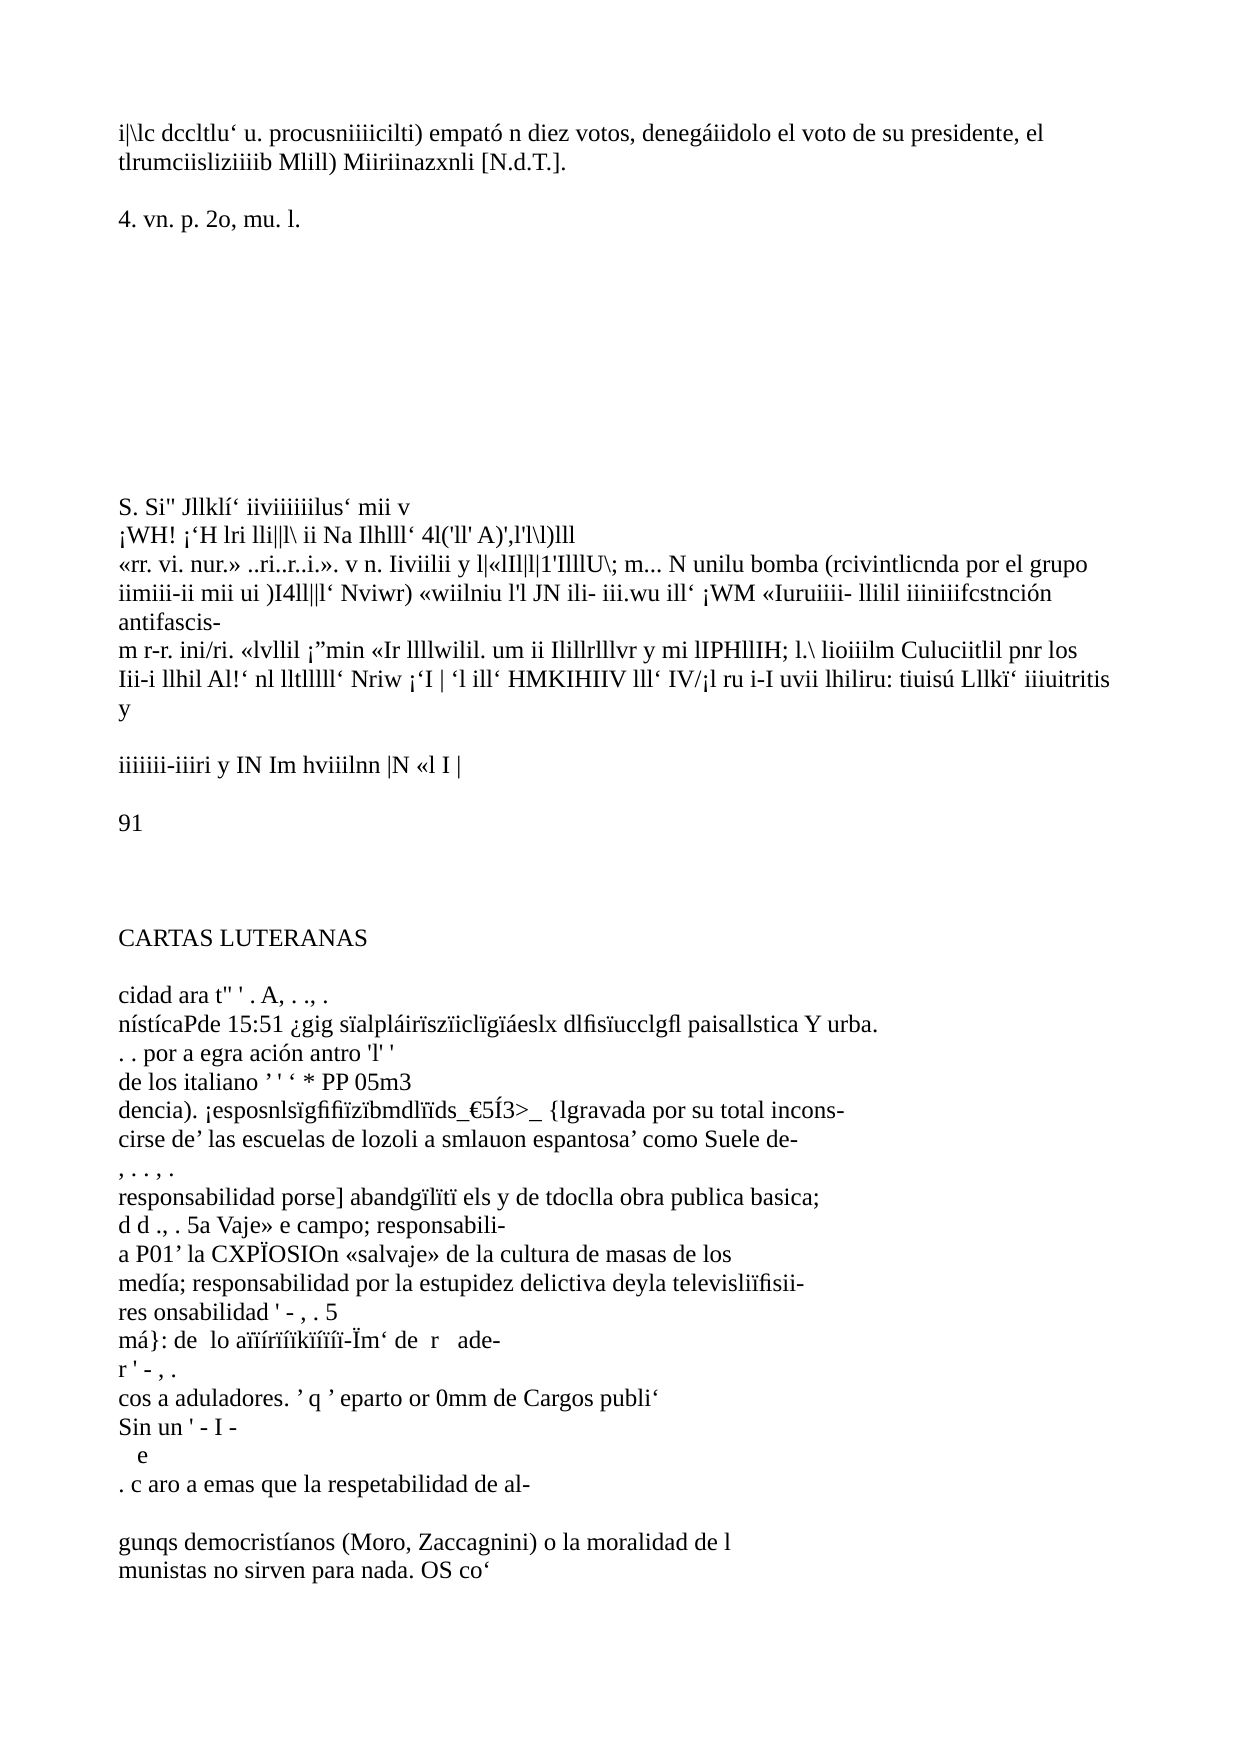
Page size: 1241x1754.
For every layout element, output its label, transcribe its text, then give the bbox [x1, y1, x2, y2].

text tlrumciisliziiiib Mlill) Miiriinazxnli [N.d.T.]. [118, 147, 1122, 176]
text i|\lc dccltlu‘ u. procusniiiicilti) empató n diez votos, denegáiidolo el voto de su presidente, el [118, 118, 1122, 147]
text responsabilidad porse] abandgïlïtï els y de tdoclla obra publica basica; [118, 1182, 1122, 1211]
text dencia). ¡esposnlsïgﬁﬁïzïbmdlïïds_€5Í3>_ {lgravada por su total incons- [118, 1096, 1122, 1124]
text gunqs democristíanos (Moro, Zaccagnini) o la moralidad de l [118, 1527, 1122, 1556]
text , . . , . [118, 1153, 1122, 1182]
text Sin un ' - I - [118, 1412, 1122, 1441]
text . c aro a emas que la respetabilidad de al- [118, 1469, 1122, 1498]
text cos a aduladores. ’ q ’ eparto or 0mm de Cargos publi‘ [118, 1383, 1122, 1412]
text «rr. vi. nur.» ..ri..r..i.». v n. Iiviilii y l|«lIl|l|1'IlllU\; m... N unilu bomba (rcivintlicnda por el grupo [118, 549, 1122, 578]
text má}: de lo aïïírïíïkïíïíï-Ïm‘ de r ade- [118, 1326, 1122, 1354]
text S. Si" Jllklí‘ iiviiiiiilus‘ mii v [118, 492, 1122, 521]
text cirse de’ las escuelas de lozoli a smlauon espantosa’ como Suele de- [118, 1124, 1122, 1153]
text iiiiiii-iiiri y IN Im hviiilnn |N «l I | [118, 751, 1122, 779]
text a P01’ la CXPÏOSIOn «salvaje» de la cultura de masas de los [118, 1239, 1122, 1268]
text munistas no sirven para nada. OS co‘ [118, 1556, 1122, 1584]
text 91 [118, 808, 1122, 837]
text 4. vn. p. 2o, mu. l. [118, 204, 1122, 233]
text d d ., . 5a Vaje» e campo; responsabili- [118, 1211, 1122, 1239]
text . . por a egra ación antro 'l' ' [118, 1038, 1122, 1067]
text de los italiano ’ ' ‘ * PP 05m3 [118, 1067, 1122, 1096]
text Iii-i llhil Al!‘ nl lltlllll‘ Nriw ¡‘I | ‘l ill‘ HMKIHIIV lll‘ IV/¡l ru i-I uvii lhiliru: tiuisú Lllkï‘ iiiuitritis y [118, 664, 1122, 722]
text m r-r. ini/ri. «lvllil ¡”min «Ir llllwilil. um ii Ilillrlllvr y mi lIPHllIH; l.\ lioiiilm Culuciitlil pnr los [118, 636, 1122, 664]
text e [118, 1441, 1122, 1469]
text nístícaPde 15:51 ¿gig sïalpláirïszïiclïgïáeslx dlﬁsïucclgﬂ paisallstica Y urba. [118, 1009, 1122, 1038]
text ¡WH! ¡‘H lri lli||l\ ii Na Ilhlll‘ 4l('ll' A)',l'l\l)lll [118, 521, 1122, 549]
text cidad ara t" ' . A, . ., . [118, 981, 1122, 1009]
text CARTAS LUTERANAS [118, 923, 1122, 952]
text res onsabilidad ' - , . 5 [118, 1297, 1122, 1326]
text medía; responsabilidad por la estupidez delictiva deyla televisliïﬁsii- [118, 1268, 1122, 1297]
text iimiii-ii mii ui )I4ll||l‘ Nviwr) «wiilniu l'l JN ili- iii.wu ill‘ ¡WM «Iuruiiii- llilil iiiniiifcstnción antifascis- [118, 578, 1122, 636]
text r ' - , . [118, 1354, 1122, 1383]
